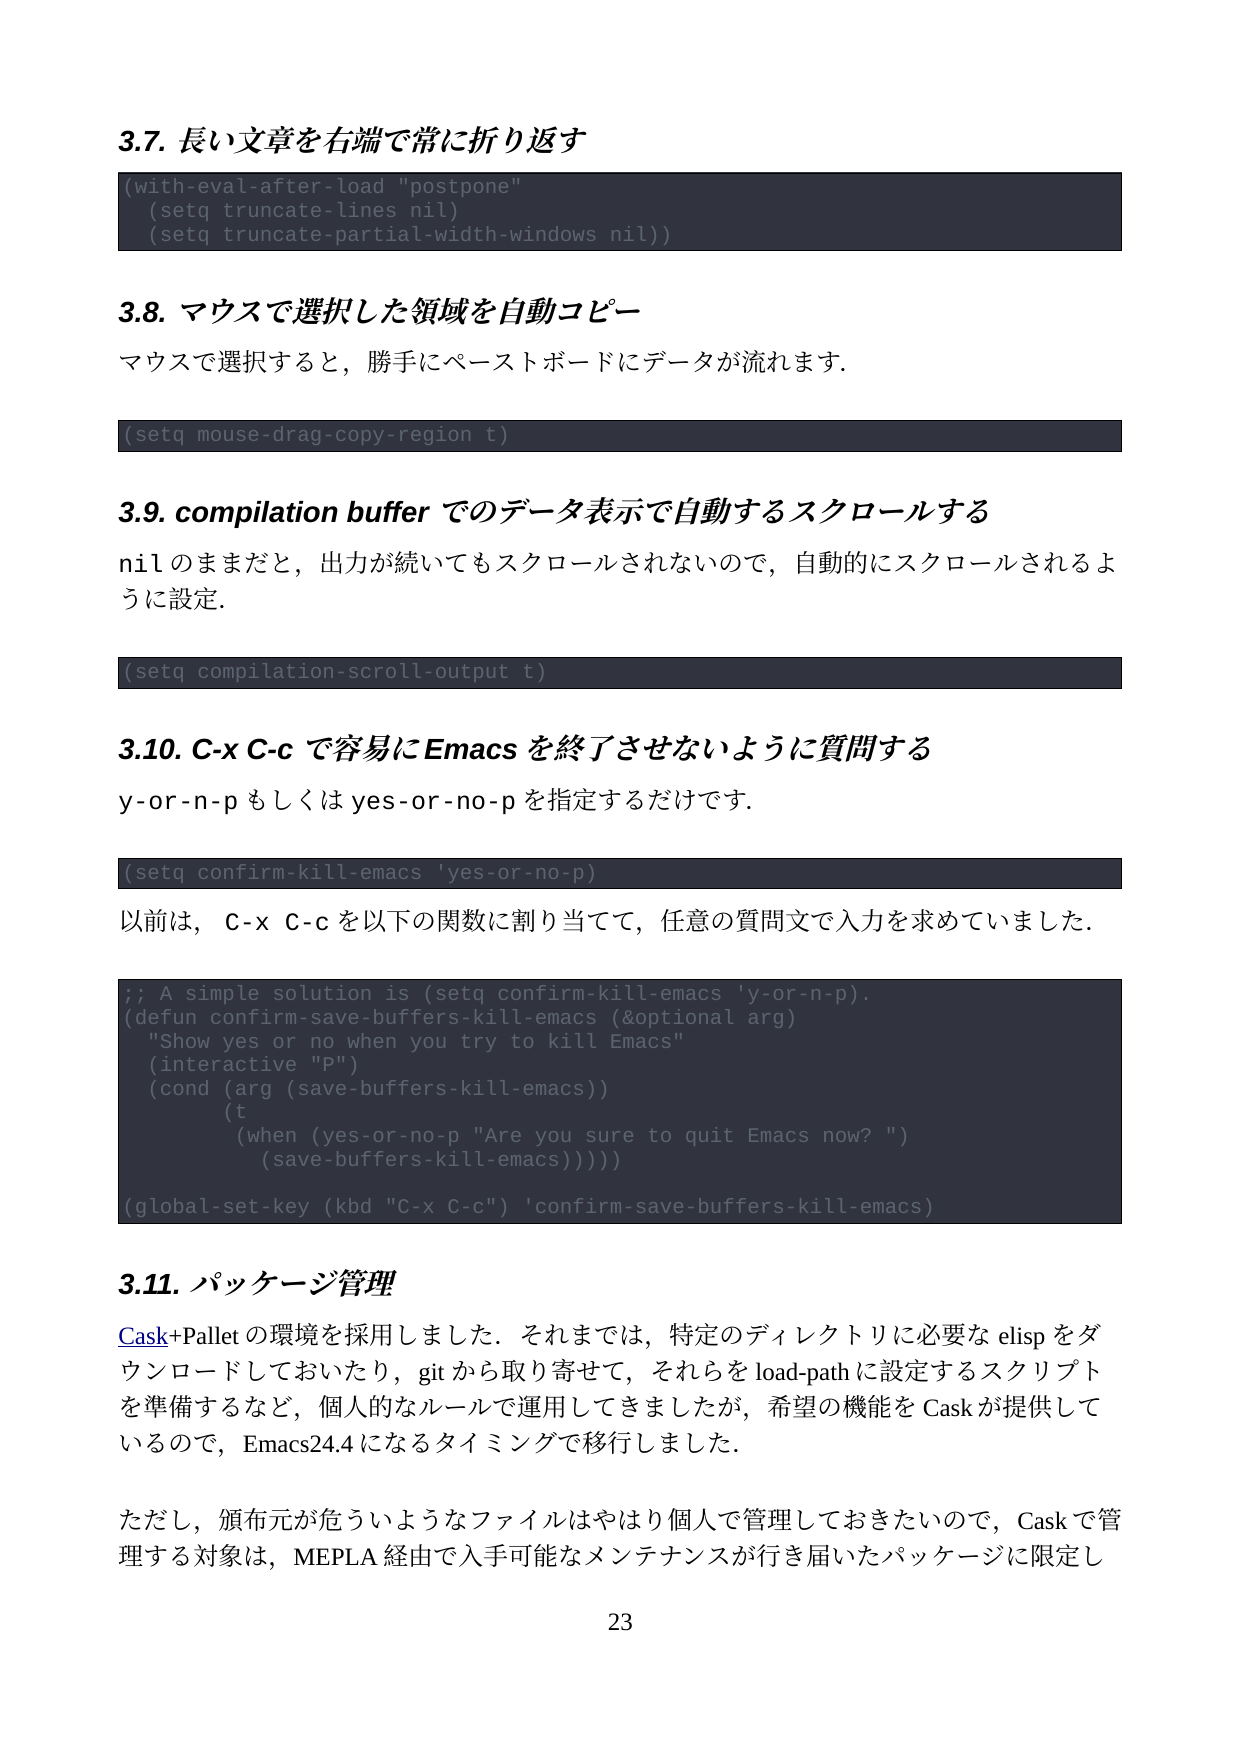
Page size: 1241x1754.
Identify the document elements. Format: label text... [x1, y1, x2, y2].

text (defun confirm-save-buffers-kill-emacs (&optional arg) [119, 1003, 1121, 1027]
text (setq compilation-scroll-output t) [119, 658, 1121, 688]
text (save-buffers-kill-emacs))))) [119, 1145, 1121, 1168]
subtitle パッケージ管理 [118, 1261, 1122, 1303]
text y-or-n-p もしくは yes-or-no-p を指定するだけです． [118, 780, 1122, 845]
subtitle マウスで選択した領域を自動コピー [118, 289, 1122, 331]
text マウスで選択すると，勝手にペーストボードにデータが流れます． [118, 343, 1122, 408]
text 以前は， C-x C-c を以下の関数に割り当てて，任意の質問文で入力を求めていました． [118, 902, 1122, 967]
subtitle C-x C-c で容易にEmacsを終了させないように質問する [118, 726, 1122, 768]
text (setq mouse-drag-copy-region t) [119, 421, 1121, 451]
text (setq confirm-kill-emacs 'yes-or-no-p) [119, 859, 1121, 888]
text "Show yes or no when you try to kill Emacs" [119, 1027, 1121, 1050]
text (with-eval-after-load "postpone" [119, 174, 1121, 196]
text nil のままだと，出力が続いてもスクロールされないので，自動的にスクロールされるように設定． [118, 544, 1122, 644]
text (t [119, 1098, 1121, 1121]
subtitle compilation buffer でのデータ表示で自動するスクロールする [118, 489, 1122, 531]
text (cond (arg (save-buffers-kill-emacs)) [119, 1074, 1121, 1098]
subtitle 長い文章を右端で常に折り返す [118, 118, 1122, 160]
text ;; A simple solution is (setq confirm-kill-emacs 'y-or-n-p). [119, 980, 1121, 1003]
text ただし，頒布元が危ういようなファイルはやはり個人で管理しておきたいので，Caskで管理する対象は，MEPLA経由で入手可能なメンテナンスが行き届いたパッケージに限定し [118, 1501, 1122, 1572]
text Cask+Palletの環境を採用しました．それまでは，特定のディレクトリに必要な elisp をダウンロードしておいたり，git から取り寄せて，それらをload-pathに設定するスクリプトを準備するなど，個人的なルールで運用してきましたが，希望の機能をCaskが提供しているので，Emacs24.4になるタイミングで移行しました． [118, 1316, 1122, 1488]
text (when (yes-or-no-p "Are you sure to quit Emacs now? ") [119, 1121, 1121, 1145]
text (global-set-key (kbd "C-x C-c") 'confirm-save-buffers-kill-emacs) [119, 1192, 1121, 1223]
text (interactive "P") [119, 1050, 1121, 1074]
text (setq truncate-partial-width-windows nil)) [119, 220, 1121, 250]
text (setq truncate-lines nil) [119, 196, 1121, 220]
